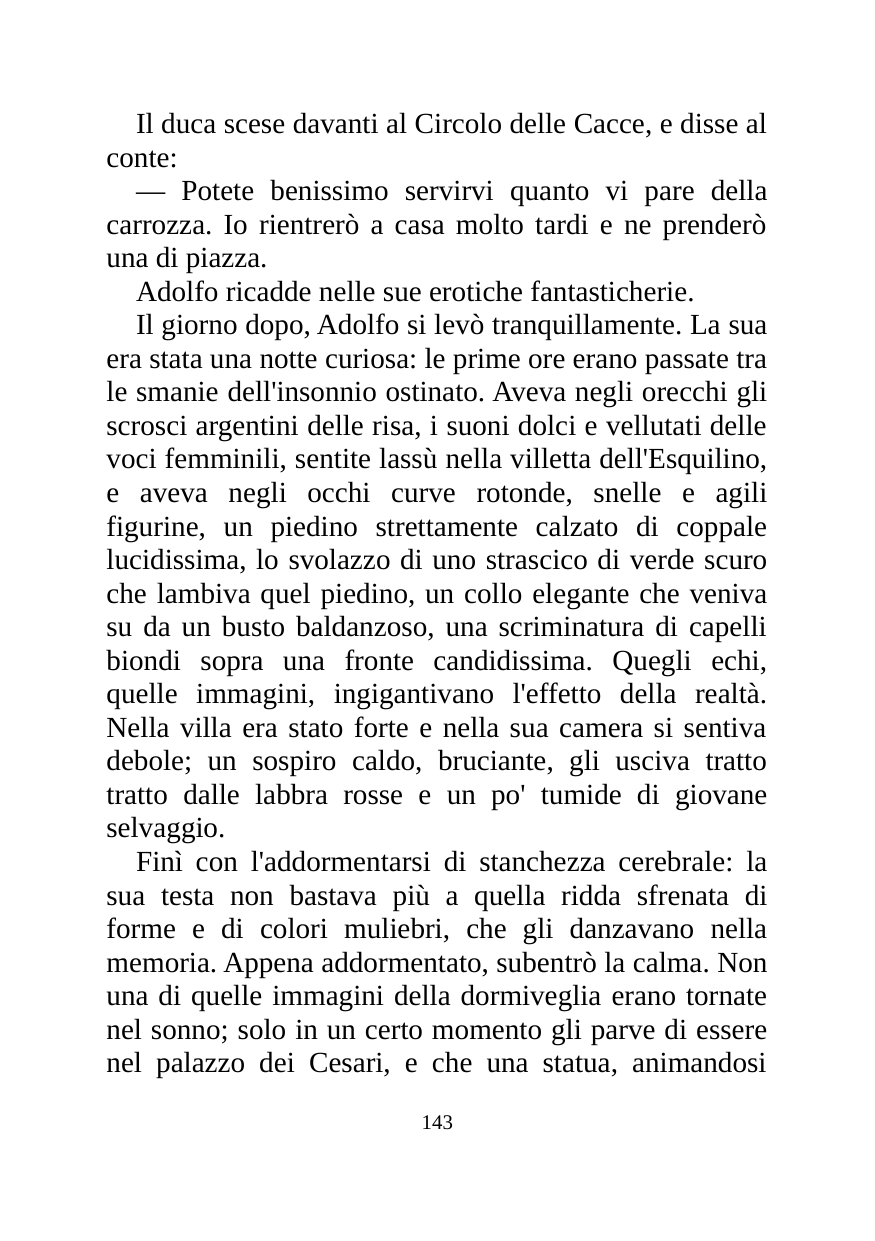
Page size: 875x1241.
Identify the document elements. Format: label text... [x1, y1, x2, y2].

text Il duca scese davanti al Circolo delle Cacce, e disse al conte: [106, 106, 768, 173]
text Adolfo ricadde nelle sue erotiche fantasticherie. [106, 274, 768, 307]
text Il giorno dopo, Adolfo si levò tranquillamente. La sua era stata una notte curiosa: le prime ore erano passate tra le smanie dell'insonnio ostinato. Aveva negli orecchi gli scrosci argentini delle risa, i suoni dolci e vellutati delle voci femminili, sentite lassù nella villetta dell'Esquilino, e aveva negli occhi curve rotonde, snelle e agili figurine, un piedino strettamente calzato di coppale lucidissima, lo svolazzo di uno strascico di verde scuro che lambiva quel piedino, un collo elegante che veniva su da un busto baldanzoso, una scriminatura di capelli biondi sopra una fronte candidissima. Quegli echi, quelle immagini, ingigantivano l'effetto della realtà. Nella villa era stato forte e nella sua camera si sentiva debole; un sospiro caldo, bruciante, gli usciva tratto tratto dalle labbra rosse e un po' tumide di giovane selvaggio. [106, 307, 768, 844]
text Finì con l'addormentarsi di stanchezza cerebrale: la sua testa non bastava più a quella ridda sfrenata di forme e di colori muliebri, che gli danzavano nella memoria. Appena addormentato, subentrò la calma. Non una di quelle immagini della dormiveglia erano tornate nel sonno; solo in un certo momento gli parve di essere nel palazzo dei Cesari, e che una statua, animandosi [106, 844, 768, 1079]
text — Potete benissimo servirvi quanto vi pare della carrozza. Io rientrerò a casa molto tardi e ne prenderò una di piazza. [106, 173, 768, 274]
